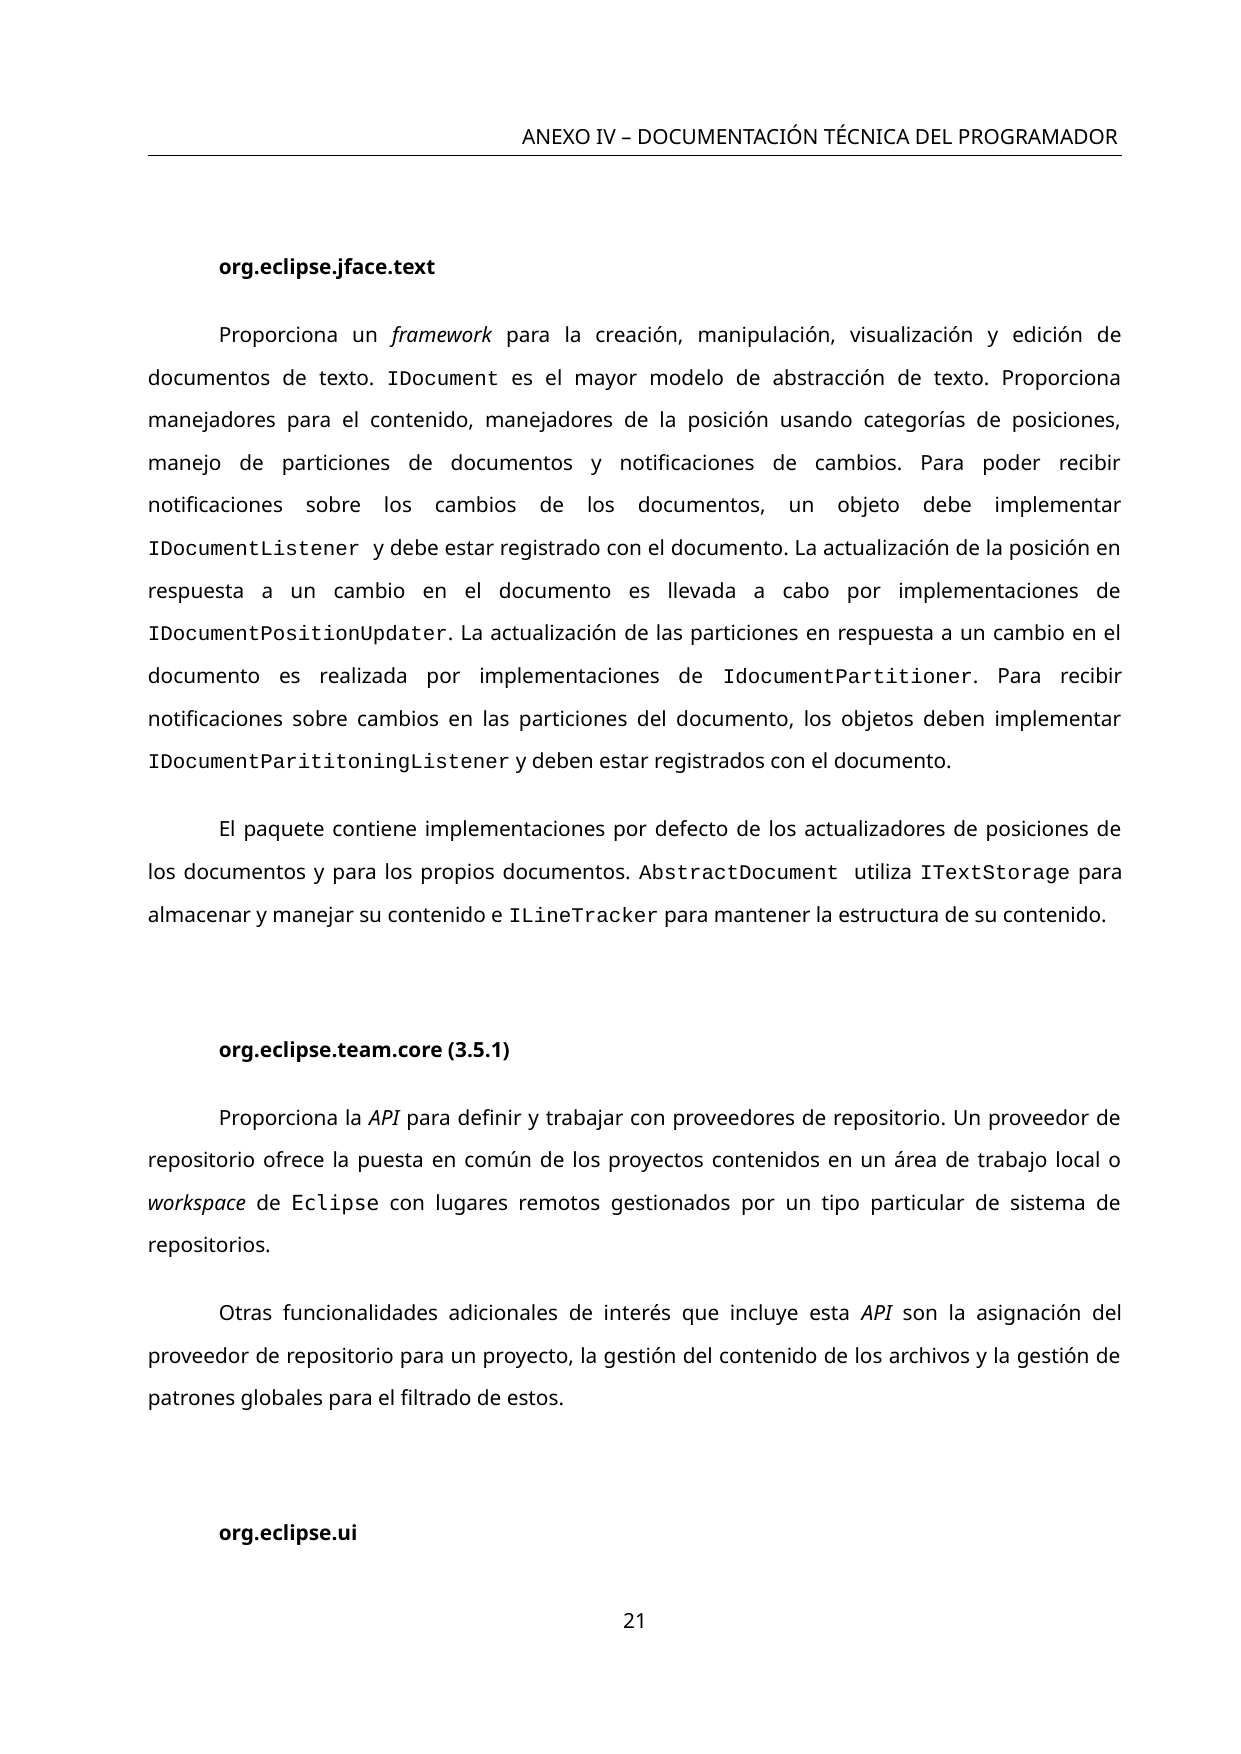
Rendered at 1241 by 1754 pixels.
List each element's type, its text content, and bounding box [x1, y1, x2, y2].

text org.eclipse.jface.text [148, 252, 1122, 281]
text org.eclipse.team.core (3.5.1) [148, 1035, 1122, 1063]
text Proporciona la API para definir y trabajar con proveedores de repositorio. Un proveedor de repositorio ofrece la puesta en común de los proyectos contenidos en un área de trabajo local o workspace de Eclipse con lugares remotos gestionados por un tipo particular de sistema de repositorios. [148, 1103, 1122, 1259]
text Proporciona un framework para la creación, manipulación, visualización y edición de documentos de texto. IDocument es el mayor modelo de abstracción de texto. Proporciona manejadores para el contenido, manejadores de la posición usando categorías de posiciones, manejo de particiones de documentos y notificaciones de cambios. Para poder recibir notificaciones sobre los cambios de los documentos, un objeto debe implementar IDocumentListener y debe estar registrado con el documento. La actualización de la posición en respuesta a un cambio en el documento es llevada a cabo por implementaciones de IDocumentPositionUpdater. La actualización de las particiones en respuesta a un cambio en el documento es realizada por implementaciones de IdocumentPartitioner. Para recibir notificaciones sobre cambios en las particiones del documento, los objetos deben implementar IDocumentParititoningListener y deben estar registrados con el documento. [148, 320, 1122, 775]
text org.eclipse.ui [148, 1518, 1122, 1547]
text El paquete contiene implementaciones por defecto de los actualizadores de posiciones de los documentos y para los propios documentos. AbstractDocument utiliza ITextStorage para almacenar y manejar su contenido e ILineTracker para mantener la estructura de su contenido. [148, 814, 1122, 928]
text Otras funcionalidades adicionales de interés que incluye esta API son la asignación del proveedor de repositorio para un proyecto, la gestión del contenido de los archivos y la gestión de patrones globales para el filtrado de estos. [148, 1298, 1122, 1412]
